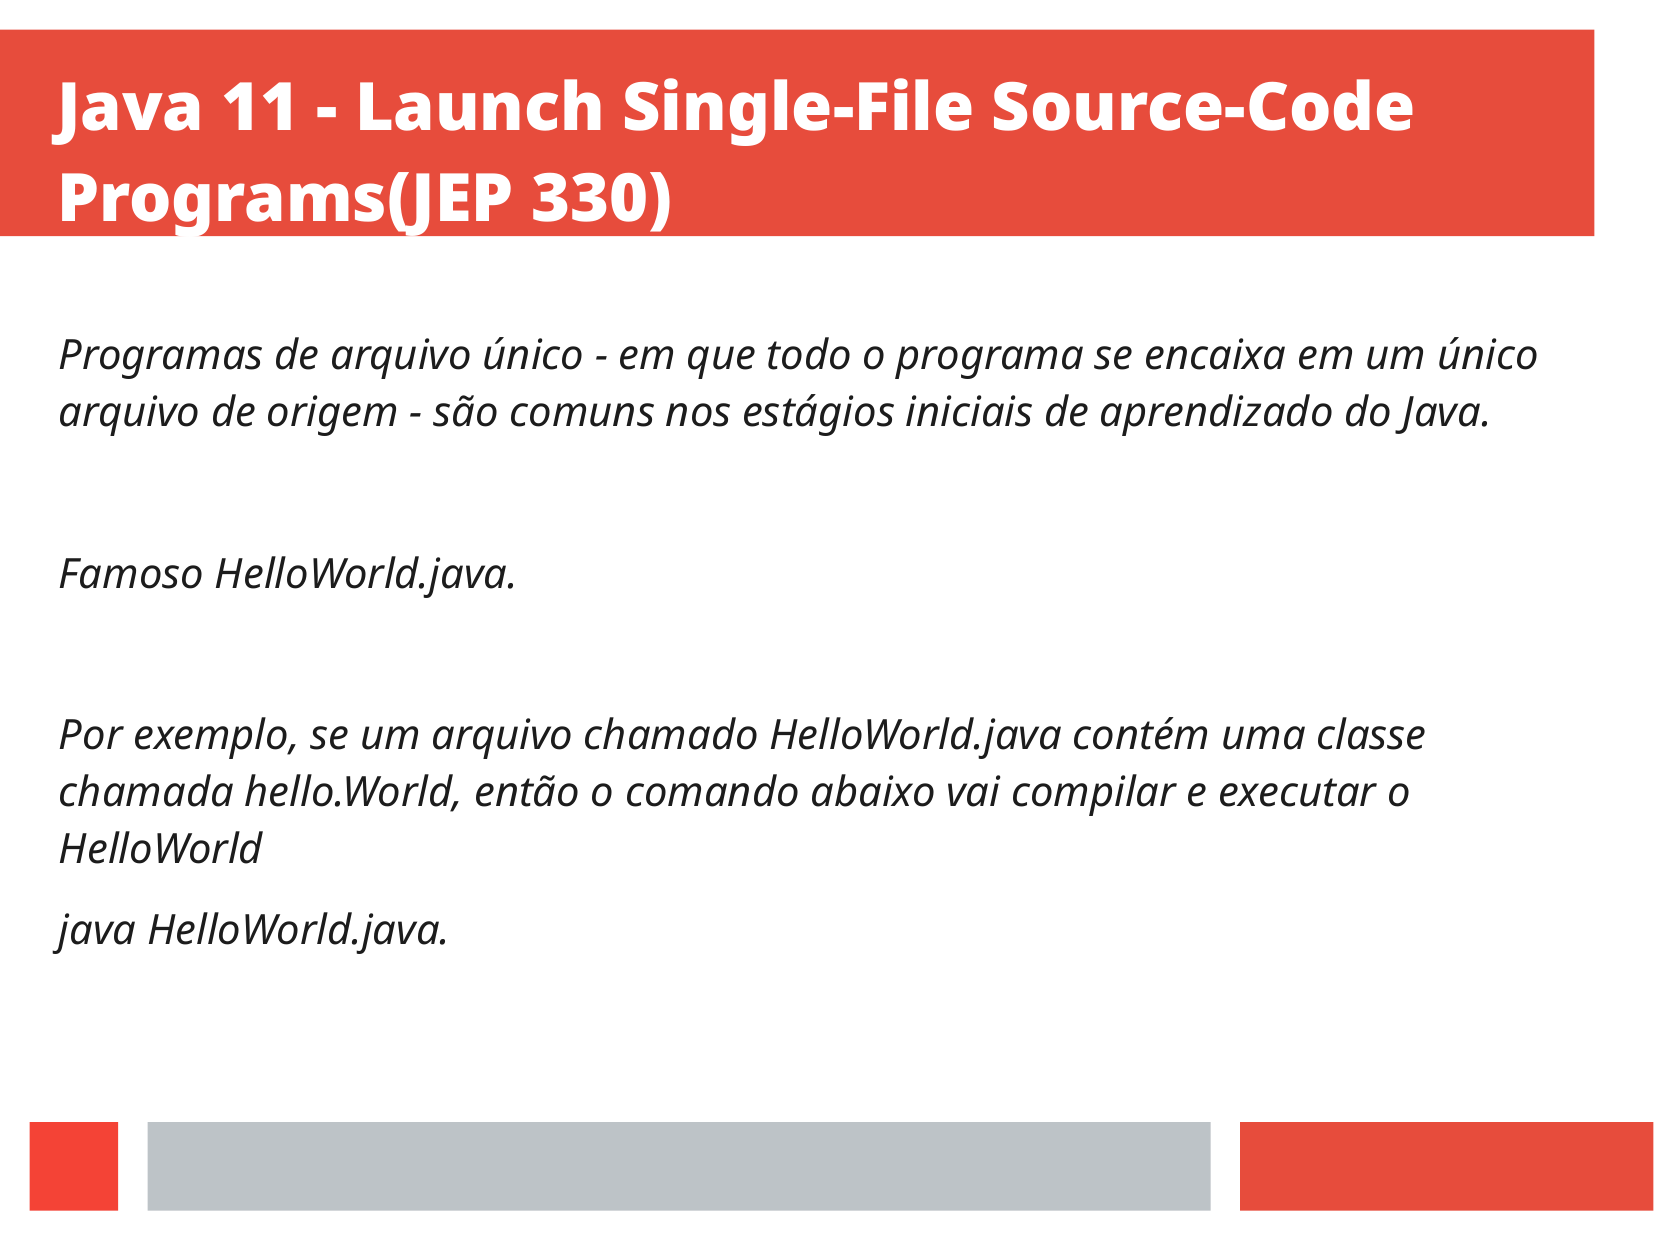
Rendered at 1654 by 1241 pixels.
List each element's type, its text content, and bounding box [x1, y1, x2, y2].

list Programas de arquivo único - em que todo o programa se encaixa em um único arquivo de origem - são comuns nos estágios iniciais de aprendizado do Java. Famoso HelloWorld.java. Por exemplo, se um arquivo chamado HelloWorld.java contém uma classe chamada hello.World, então o comando abaixo vai compilar e executar o HelloWorld java HelloWorld.java. [59, 324, 1565, 1093]
title Java 11 - Launch Single-File Source-Code Programs(JEP 330) [57, 59, 1593, 207]
